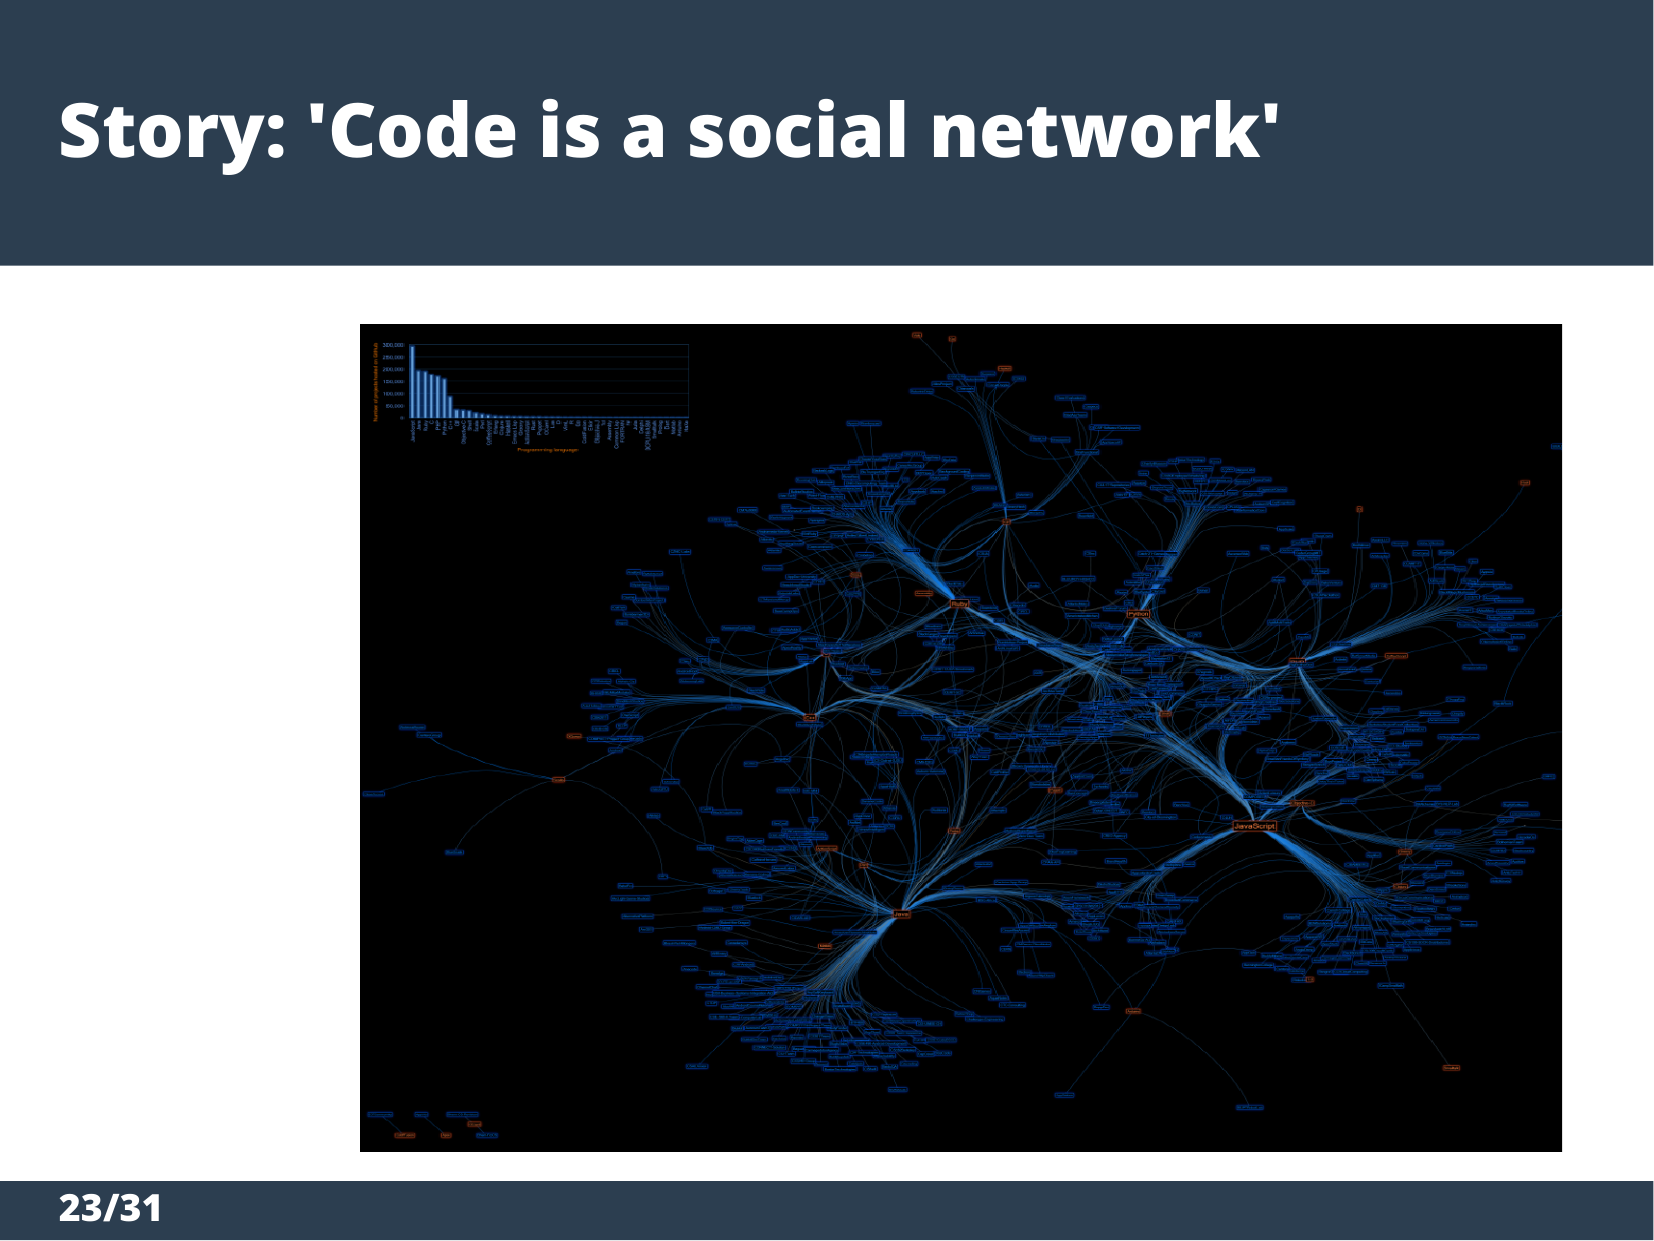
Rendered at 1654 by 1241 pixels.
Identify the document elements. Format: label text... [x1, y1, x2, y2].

picture [91, 324, 1563, 1152]
title Story: 'Code is a social network' [59, 49, 1595, 207]
